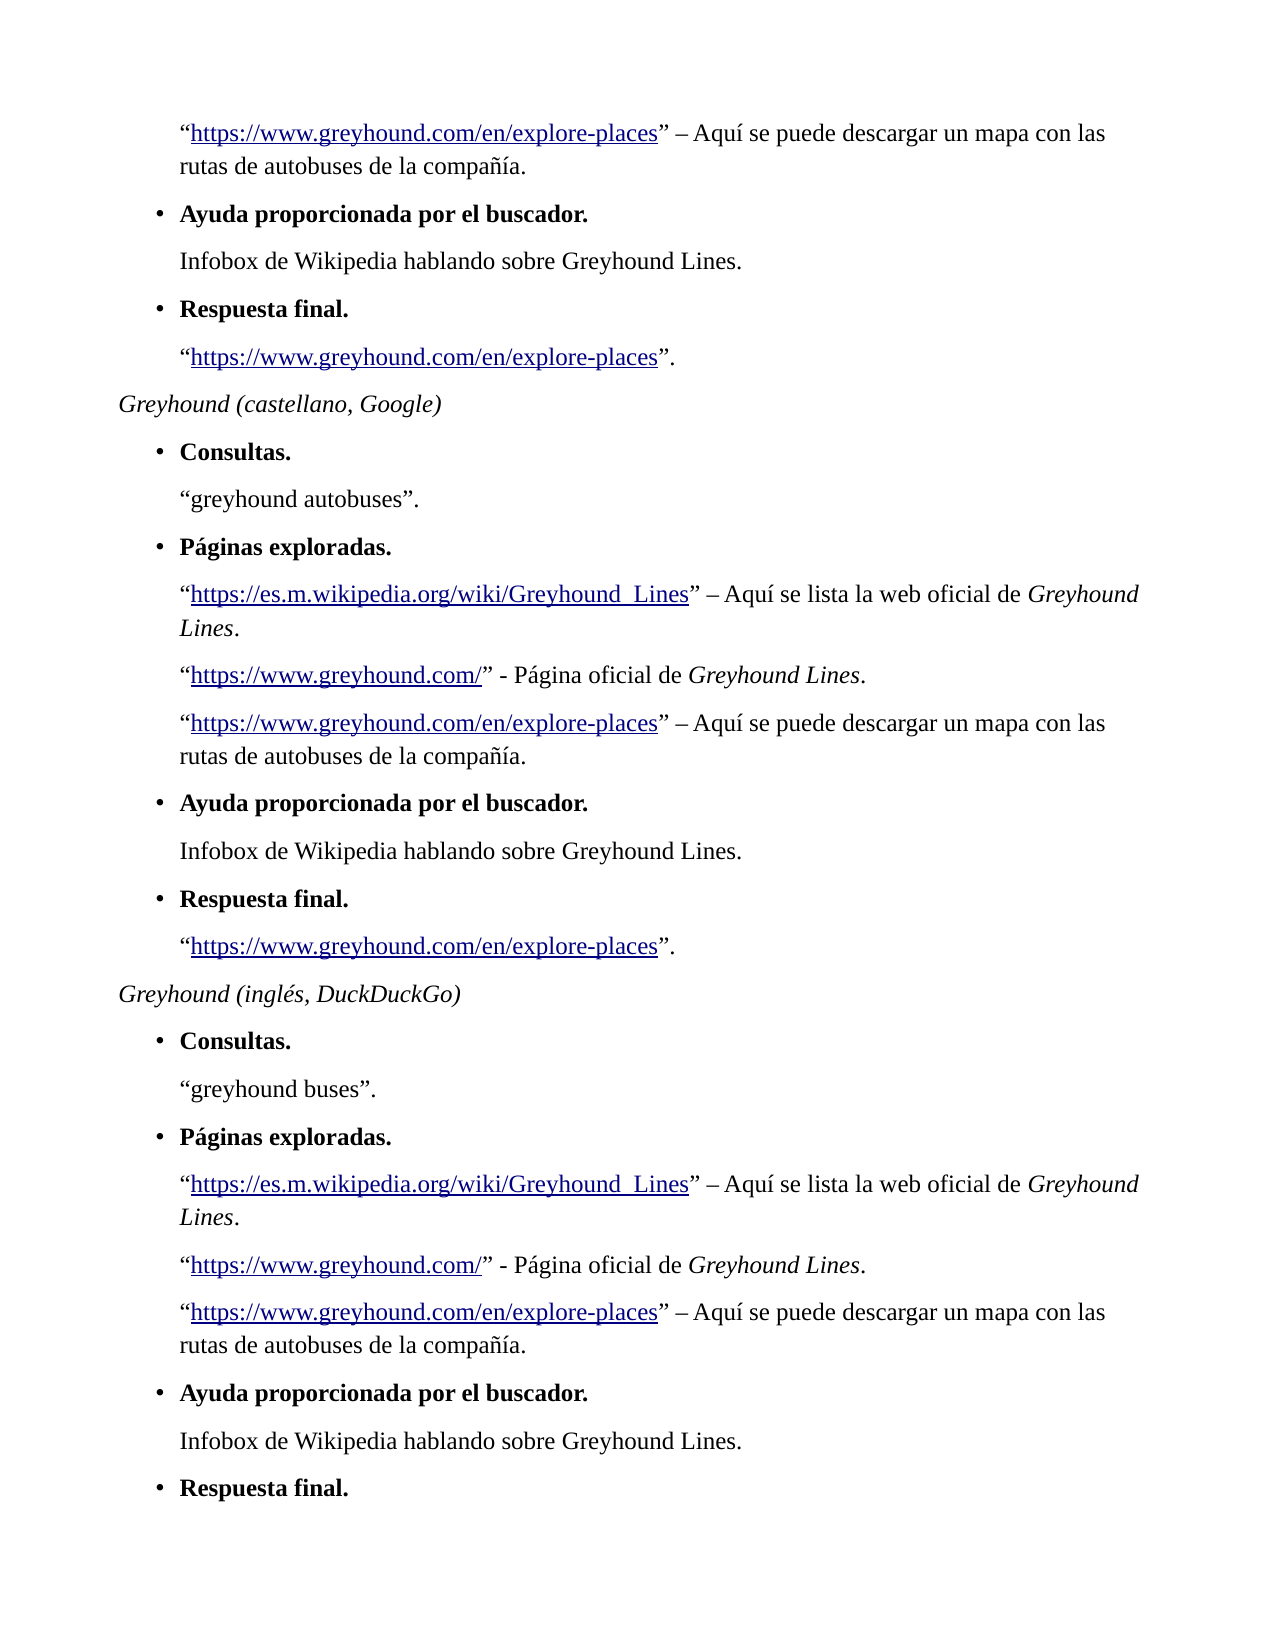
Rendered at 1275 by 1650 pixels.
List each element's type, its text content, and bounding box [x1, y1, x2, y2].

text Greyhound (inglés, DuckDuckGo) [118, 979, 1157, 1008]
list Consultas. [156, 1026, 1157, 1055]
list Respuesta final. [156, 884, 1157, 912]
list Páginas exploradas. [156, 1122, 1157, 1150]
text Greyhound (castellano, Google) [118, 389, 1157, 418]
list “https://www.greyhound.com/” - Página oficial de Greyhound Lines. [156, 660, 1157, 689]
list “https://www.greyhound.com/” - Página oficial de Greyhound Lines. [156, 1250, 1157, 1279]
list “greyhound autobuses”. [156, 484, 1157, 513]
list “https://www.greyhound.com/en/explore-places”. [156, 931, 1157, 960]
list “greyhound buses”. [156, 1074, 1157, 1103]
list “https://www.greyhound.com/en/explore-places” – Aquí se puede descargar un mapa con las rutas de autobuses de la compañía. [156, 708, 1157, 769]
list Ayuda proporcionada por el buscador. [156, 788, 1157, 817]
list “https://es.m.wikipedia.org/wiki/Greyhound_Lines” – Aquí se lista la web oficial de Greyhound Lines. [156, 579, 1157, 641]
list Consultas. [156, 437, 1157, 466]
list “https://es.m.wikipedia.org/wiki/Greyhound_Lines” – Aquí se lista la web oficial de Greyhound Lines. [156, 1169, 1157, 1231]
list Respuesta final. [156, 1473, 1157, 1502]
list Páginas exploradas. [156, 532, 1157, 561]
list Infobox de Wikipedia hablando sobre Greyhound Lines. [156, 1426, 1157, 1454]
list Ayuda proporcionada por el buscador. [156, 199, 1157, 227]
list Ayuda proporcionada por el buscador. [156, 1378, 1157, 1407]
list Infobox de Wikipedia hablando sobre Greyhound Lines. [156, 836, 1157, 865]
list “https://www.greyhound.com/en/explore-places”. [156, 342, 1157, 370]
list Respuesta final. [156, 294, 1157, 323]
list “https://www.greyhound.com/en/explore-places” – Aquí se puede descargar un mapa con las rutas de autobuses de la compañía. [156, 118, 1157, 180]
list Infobox de Wikipedia hablando sobre Greyhound Lines. [156, 246, 1157, 275]
list “https://www.greyhound.com/en/explore-places” – Aquí se puede descargar un mapa con las rutas de autobuses de la compañía. [156, 1297, 1157, 1359]
